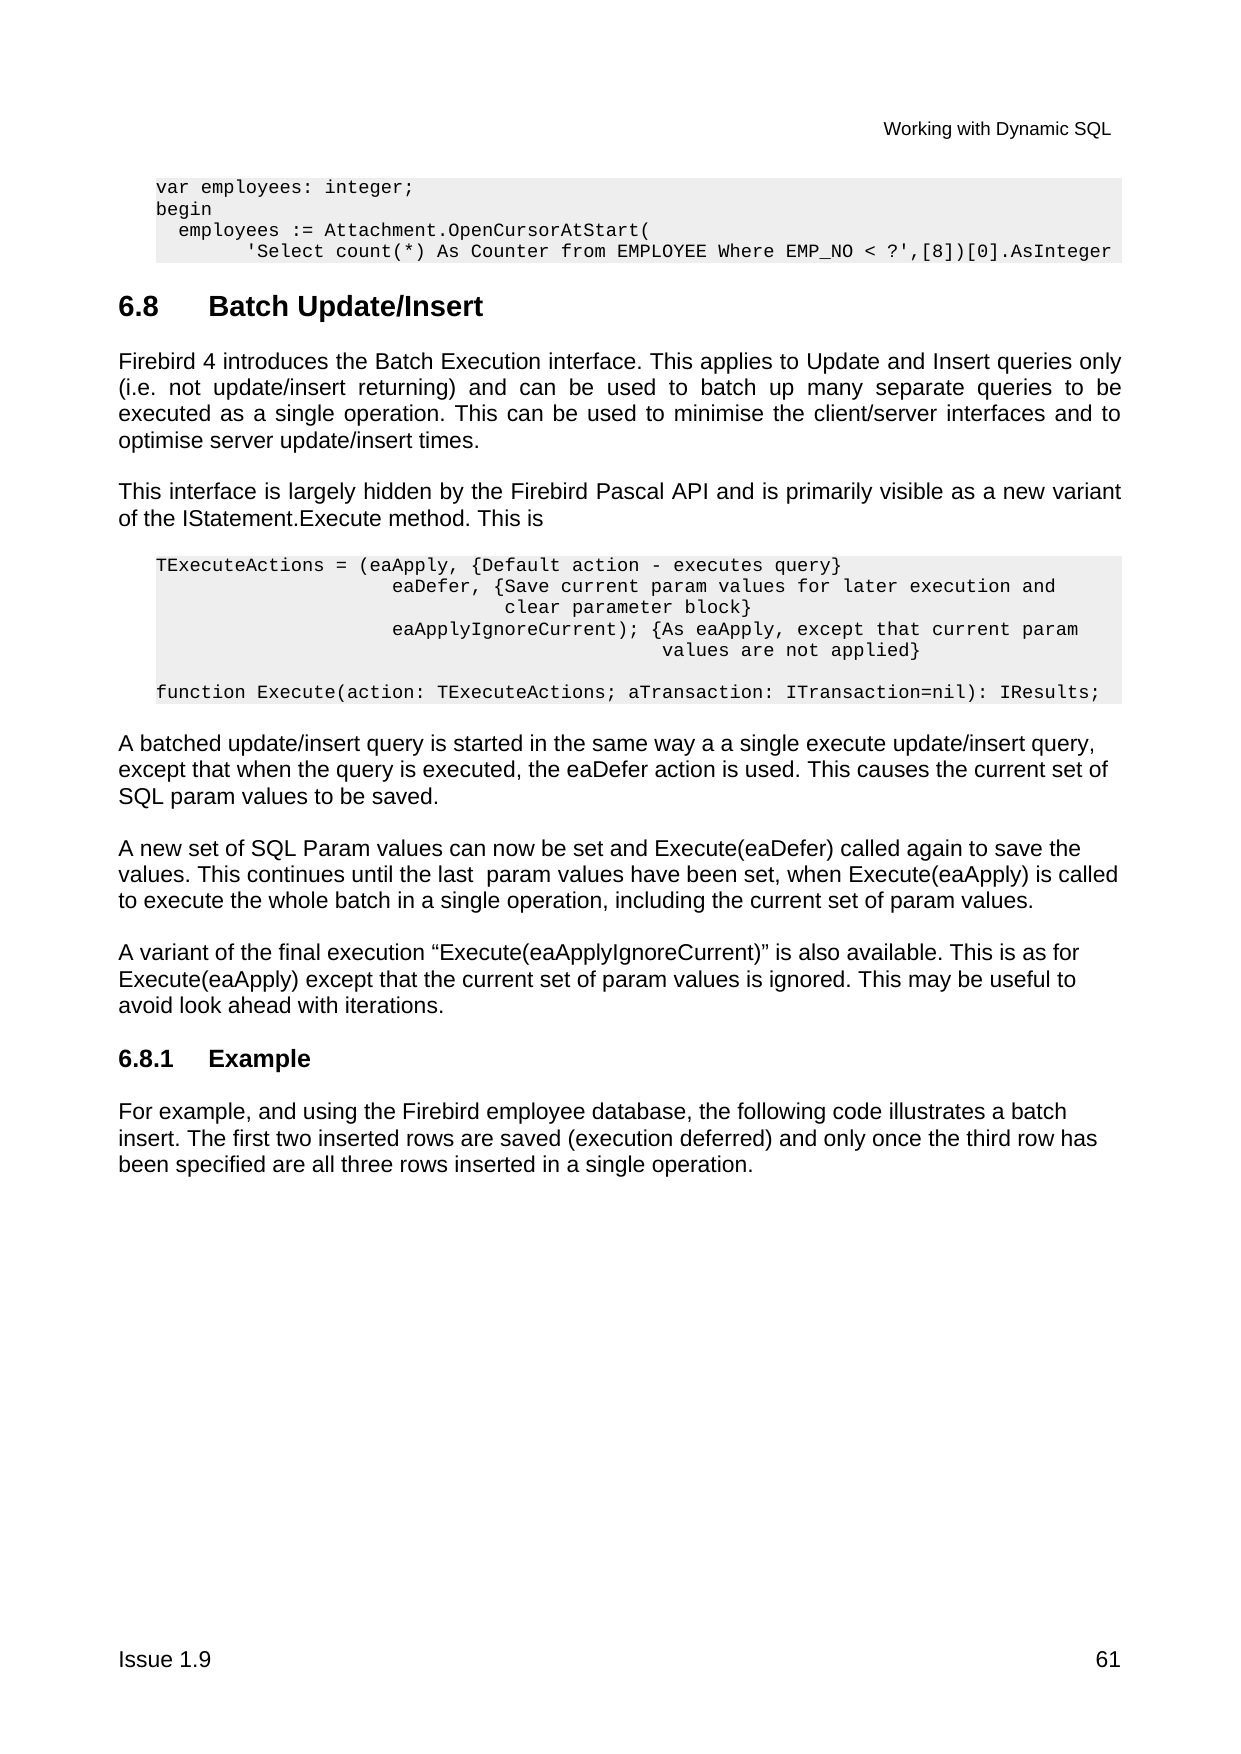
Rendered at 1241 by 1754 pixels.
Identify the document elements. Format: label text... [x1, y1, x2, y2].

text A batched update/insert query is started in the same way a a single execute update/insert query, except that when the query is executed, the eaDefer action is used. This causes the current set of SQL param values to be saved. [118, 730, 1122, 809]
text For example, and using the Firebird employee database, the following code illustrates a batch insert. The first two inserted rows are saved (execution deferred) and only once the third row has been specified are all three rows inserted in a single operation. [118, 1098, 1122, 1177]
text var employees: integer; [156, 178, 1122, 199]
text This interface is largely hidden by the Firebird Pascal API and is primarily visible as a new variant of the IStatement.Execute method. This is [118, 478, 1122, 531]
text values are not applied} [156, 641, 1122, 662]
text 'Select count(*) As Counter from EMPLOYEE Where EMP_NO < ?',[8])[0].AsInteger [156, 242, 1122, 263]
text TExecuteActions = (eaApply, {Default action - executes query} [156, 556, 1122, 577]
text A variant of the final execution “Execute(eaApplyIgnoreCurrent)” is also available. This is as for Execute(eaApply) except that the current set of param values is ignored. This may be useful to avoid look ahead with iterations. [118, 939, 1122, 1018]
text Firebird 4 introduces the Batch Execution interface. This applies to Update and Insert queries only (i.e. not update/insert returning) and can be used to batch up many separate queries to be executed as a single operation. This can be used to minimise the client/server interfaces and to optimise server update/insert times. [118, 348, 1122, 453]
text begin [156, 199, 1122, 221]
subtitle Batch Update/Insert [118, 289, 1122, 322]
text clear parameter block} [156, 598, 1122, 619]
text function Execute(action: TExecuteActions; aTransaction: ITransaction=nil): IResults; [156, 683, 1122, 704]
subtitle Example [118, 1044, 1122, 1073]
text eaDefer, {Save current param values for later execution and [156, 577, 1122, 598]
text A new set of SQL Param values can now be set and Execute(eaDefer) called again to save the values. This continues until the last param values have been set, when Execute(eaApply) is called to execute the whole batch in a single operation, including the current set of param values. [118, 835, 1122, 914]
text employees := Attachment.OpenCursorAtStart( [156, 221, 1122, 242]
text eaApplyIgnoreCurrent); {As eaApply, except that current param [156, 619, 1122, 641]
